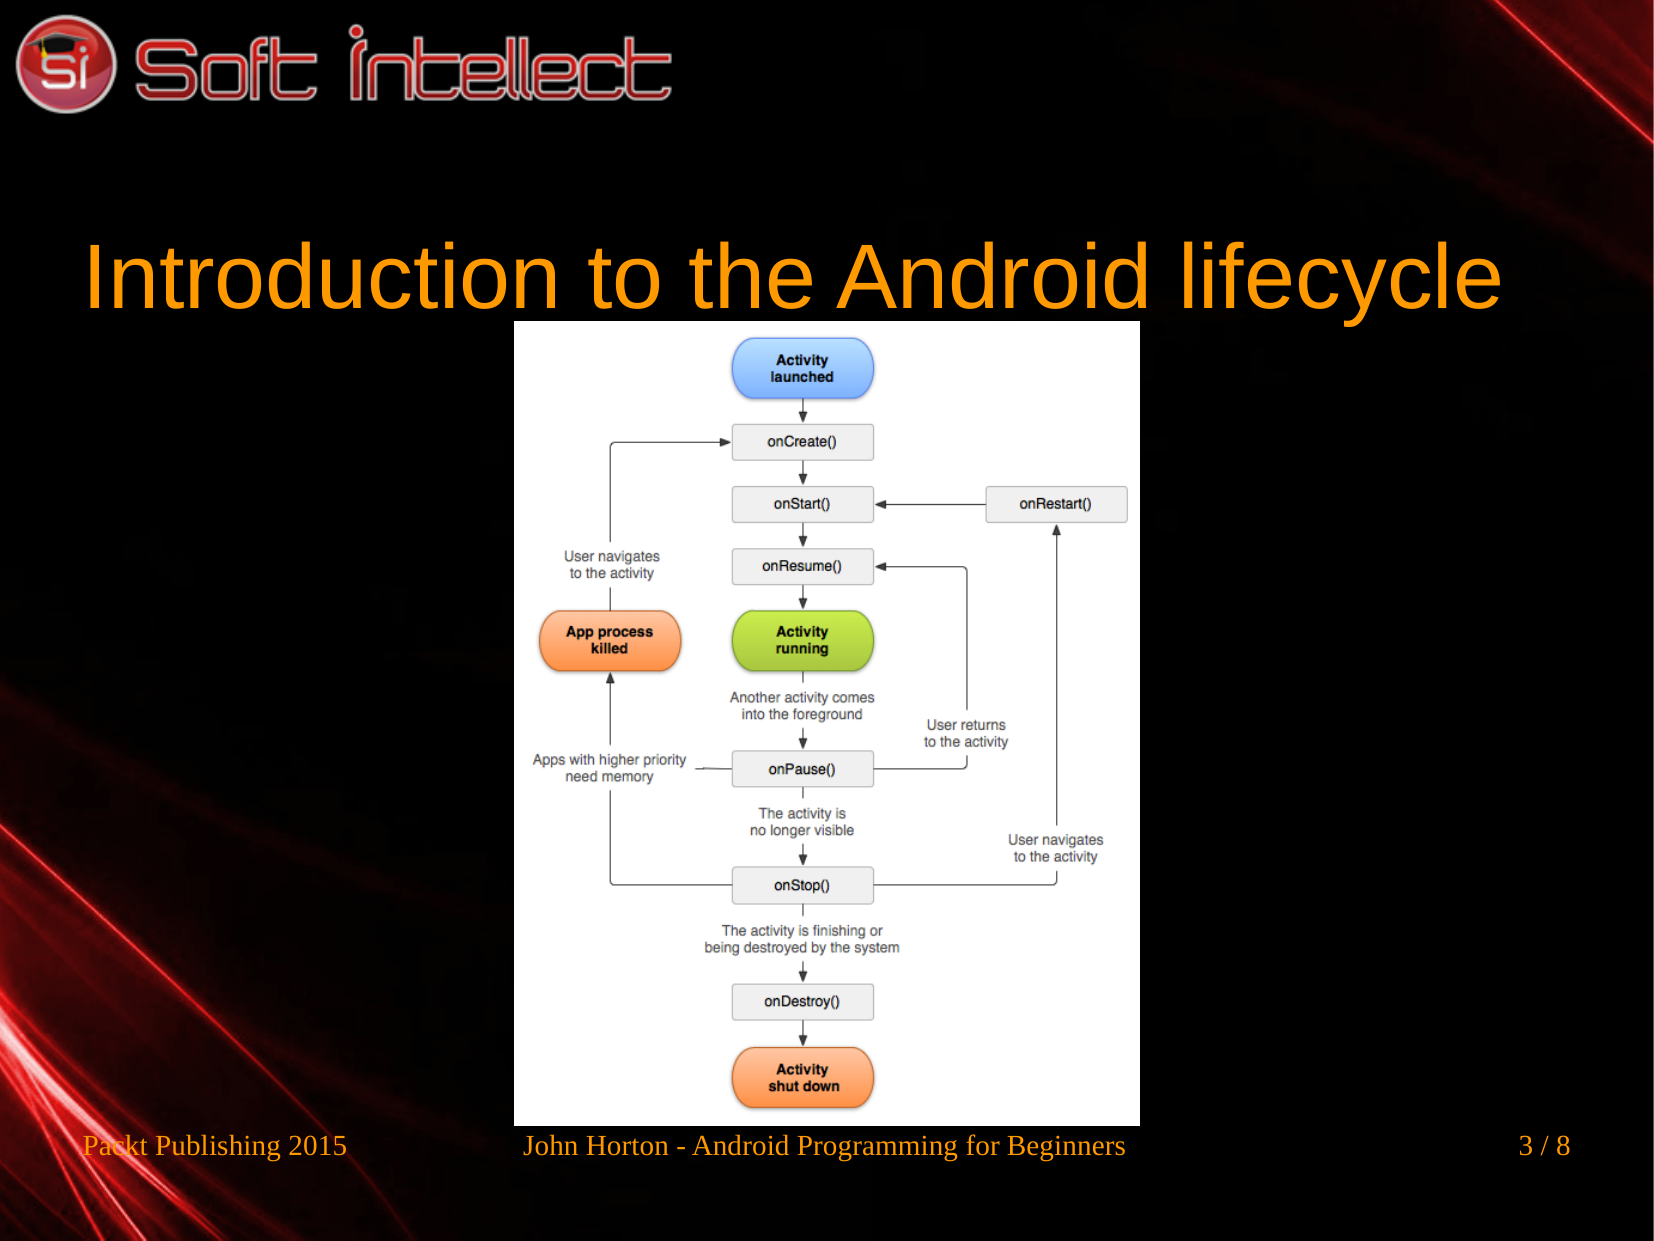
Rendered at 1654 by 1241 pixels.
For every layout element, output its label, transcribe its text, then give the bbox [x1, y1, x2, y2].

picture [0, 0, 1654, 1241]
title Introduction to the Android lifecycle [82, 173, 1571, 381]
